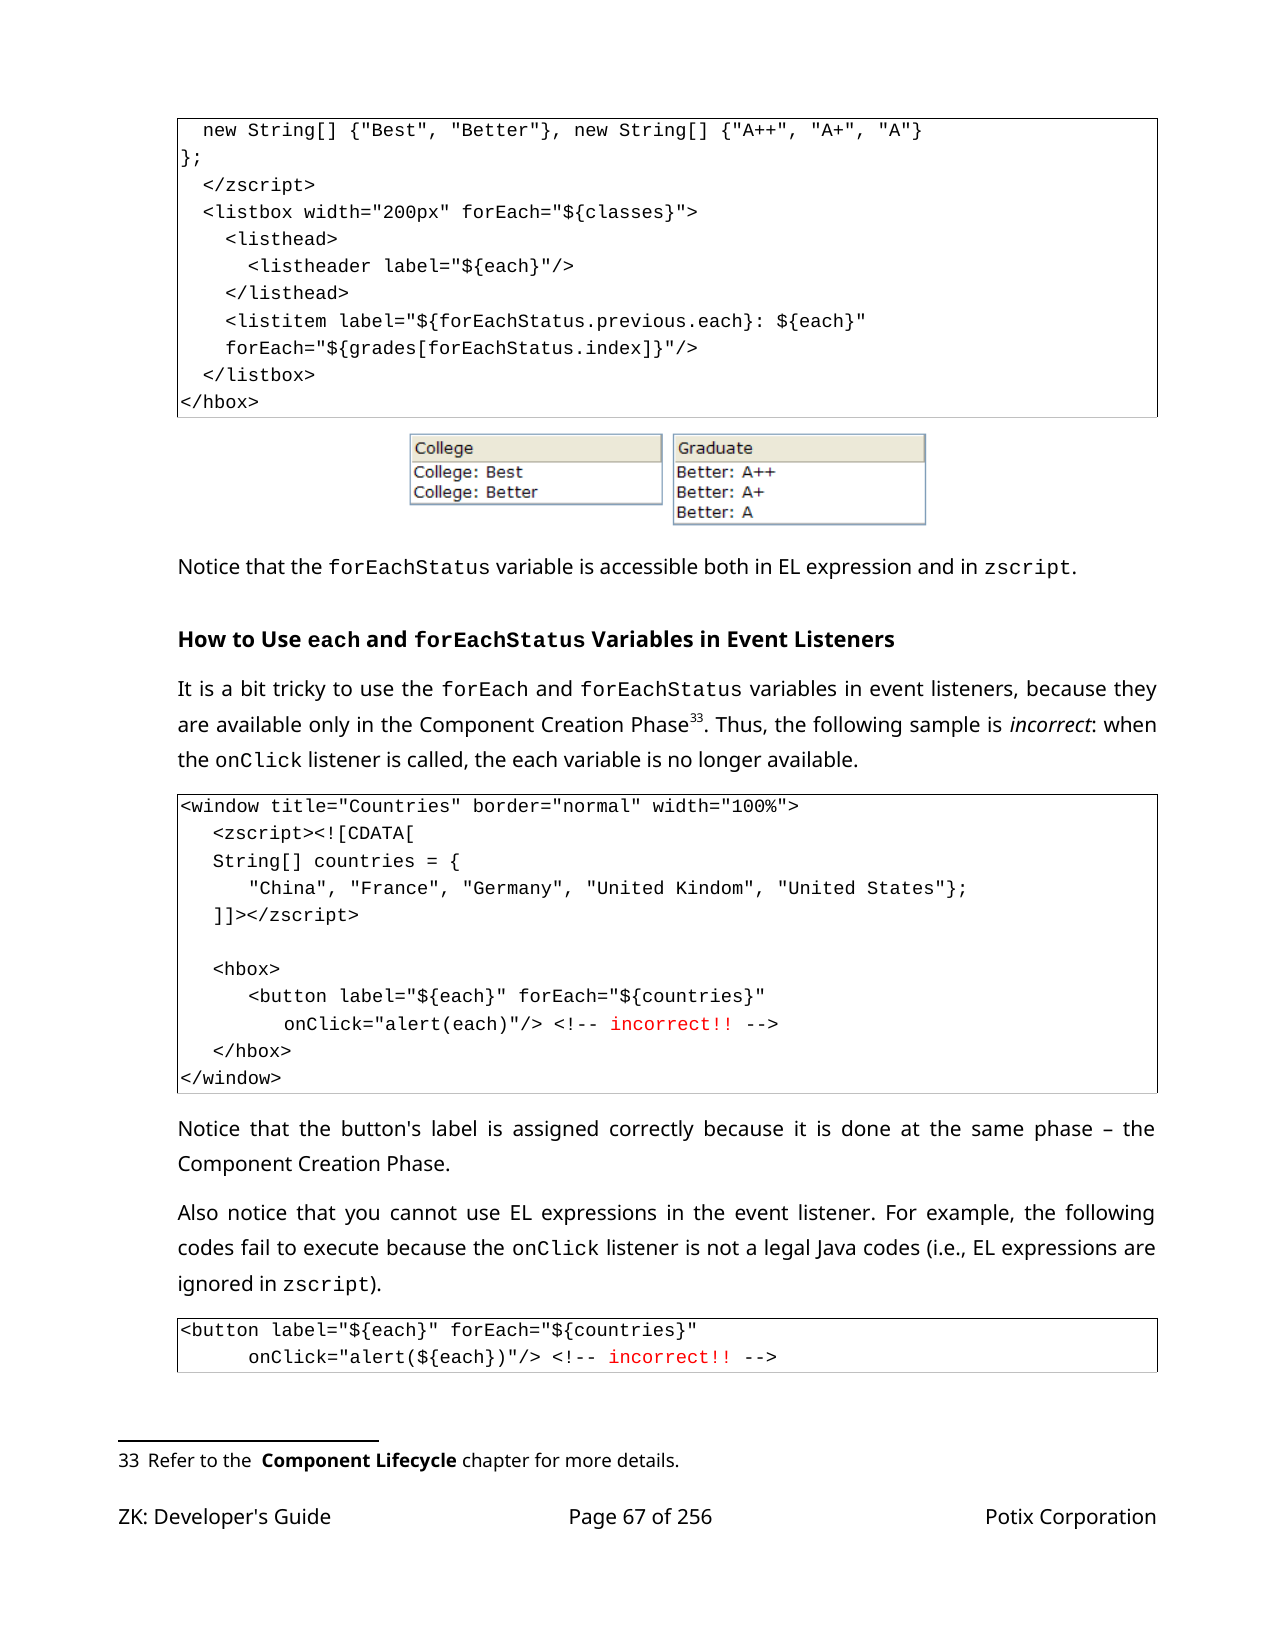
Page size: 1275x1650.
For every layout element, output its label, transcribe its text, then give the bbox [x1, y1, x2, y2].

text <button label="${each}" forEach="${countries}" [178, 984, 1157, 1009]
text <window title="Countries" border="normal" width="100%"> [178, 795, 1157, 818]
text ]]></zscript> [178, 903, 1157, 927]
text new String[] {"Best", "Better"}, new String[] {"A++", "A+", "A"} [178, 119, 1157, 142]
text forEach="${grades[forEachStatus.index]}"/> [178, 336, 1157, 360]
text onClick="alert(${each})"/> <!-- incorrect!! --> [178, 1345, 1157, 1372]
text "China", "France", "Germany", "United Kindom", "United States"}; [178, 876, 1157, 900]
text String[] countries = { [178, 848, 1157, 873]
text </listhead> [178, 281, 1157, 306]
text <listbox width="200px" forEach="${classes}"> [178, 200, 1157, 224]
text <listitem label="${forEachStatus.previous.each}: ${each}" [178, 308, 1157, 333]
text </hbox> [178, 390, 1157, 417]
text </listbox> [178, 363, 1157, 387]
text </zscript> [178, 172, 1157, 197]
text <button label="${each}" forEach="${countries}" [178, 1319, 1157, 1342]
text </window> [178, 1066, 1157, 1093]
text It is a bit tricky to use the forEach and forEachStatus variables in event listeners, because they are available only in the Component Creation Phase. Thus, the following sample is incorrect: when the onClick listener is called, the each variable is no longer available. [177, 674, 1157, 773]
text onClick="alert(each)"/> <!-- incorrect!! --> [178, 1012, 1157, 1036]
text <listheader label="${each}"/> [178, 254, 1157, 278]
text <hbox> [178, 957, 1157, 981]
text <listhead> [178, 227, 1157, 251]
subtitle How to Use each and forEachStatus Variables in Event Listeners [177, 623, 1157, 653]
text Refer to the Component Lifecycle chapter for more details. [118, 1447, 1157, 1473]
text }; [178, 145, 1157, 169]
text <zscript><![CDATA[ [178, 821, 1157, 846]
text </hbox> [178, 1039, 1157, 1063]
picture [407, 430, 930, 528]
text Notice that the button's label is assigned correctly because it is done at the same phase – the Component Creation Phase. [177, 1114, 1157, 1177]
text Also notice that you cannot use EL expressions in the event listener. For example, the following codes fail to execute because the onClick listener is not a legal Java codes (i.e., EL expressions are ignored in zscript). [177, 1198, 1157, 1297]
text Notice that the forEachStatus variable is accessible both in EL expression and in zscript. [177, 528, 1157, 581]
